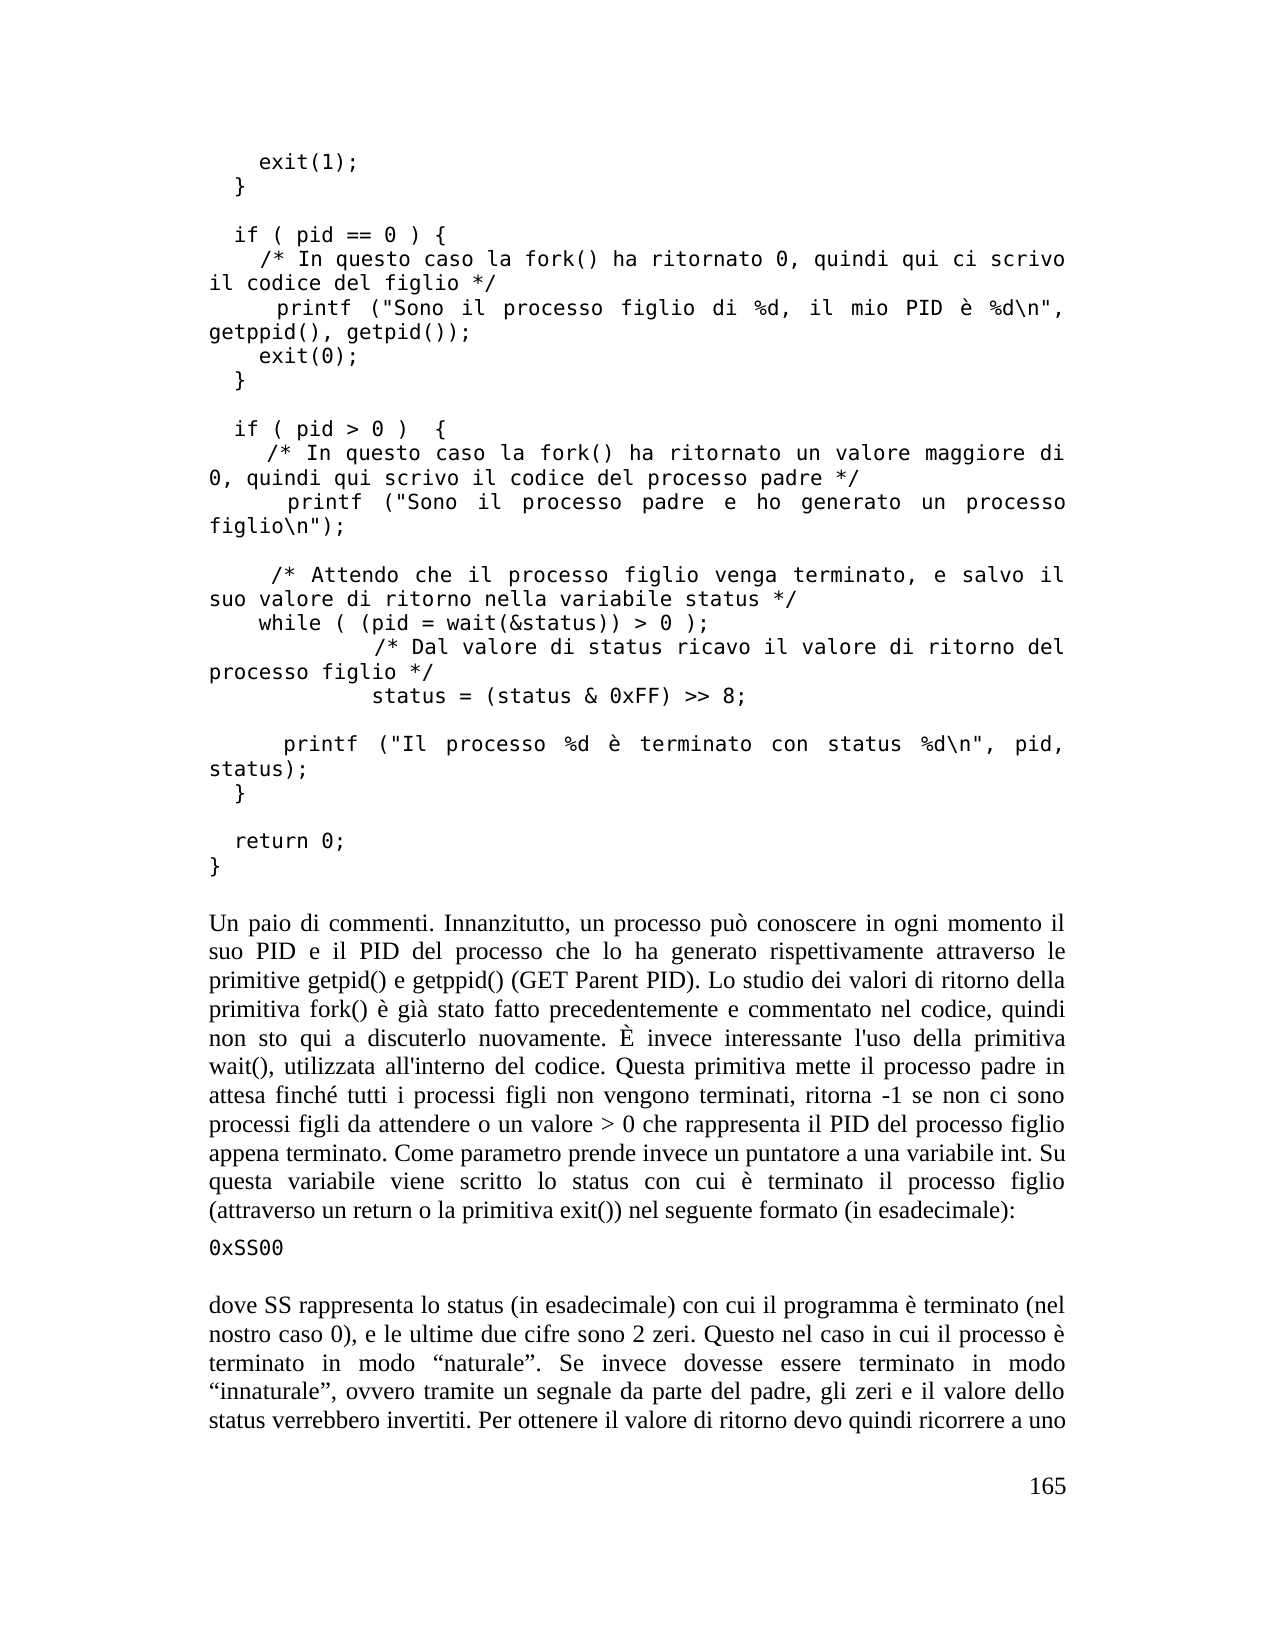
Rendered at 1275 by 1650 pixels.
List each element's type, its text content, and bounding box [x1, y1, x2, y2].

text dove SS rappresenta lo status (in esadecimale) con cui il programma è terminato (nel nostro caso 0), e le ultime due cifre sono 2 zeri. Questo nel caso in cui il processo è terminato in modo “naturale”. Se invece dovesse essere terminato in modo “innaturale”, ovvero tramite un segnale da parte del padre, gli zeri e il valore dello status verrebbero invertiti. Per ottenere il valore di ritorno devo quindi ricorrere a uno [208, 1290, 1066, 1434]
text } [208, 781, 1066, 805]
text /* In questo caso la fork() ha ritornato 0, quindi qui ci scrivo il codice del figlio */ [208, 247, 1066, 296]
text return 0; [208, 829, 1066, 854]
text exit(1); [208, 150, 1066, 174]
text } [208, 854, 1066, 878]
text printf ("Sono il processo padre e ho generato un processo figlio\n"); [208, 490, 1066, 538]
text status = (status & 0xFF) >> 8; [208, 684, 1066, 708]
text Un paio di commenti. Innanzitutto, un processo può conoscere in ogni momento il suo PID e il PID del processo che lo ha generato rispettivamente attraverso le primitive getpid() e getppid() (GET Parent PID). Lo studio dei valori di ritorno della primitiva fork() è già stato fatto precedentemente e commentato nel codice, quindi non sto qui a discuterlo nuovamente. È invece interessante l'uso della primitiva wait(), utilizzata all'interno del codice. Questa primitiva mette il processo padre in attesa finché tutti i processi figli non vengono terminati, ritorna -1 se non ci sono processi figli da attendere o un valore > 0 che rappresenta il PID del processo figlio appena terminato. Come parametro prende invece un puntatore a una variabile int. Su questa variabile viene scritto lo status con cui è terminato il processo figlio (attraverso un return o la primitiva exit()) nel seguente formato (in esadecimale): [208, 908, 1066, 1224]
text /* In questo caso la fork() ha ritornato un valore maggiore di 0, quindi qui scrivo il codice del processo padre */ [208, 441, 1066, 490]
text /* Dal valore di status ricavo il valore di ritorno del processo figlio */ [208, 635, 1066, 684]
text } [208, 368, 1066, 393]
text } [208, 174, 1066, 198]
text if ( pid == 0 ) { [208, 223, 1066, 247]
text /* Attendo che il processo figlio venga terminato, e salvo il suo valore di ritorno nella variabile status */ [208, 563, 1066, 611]
text printf ("Il processo %d è terminato con status %d\n", pid, status); [208, 732, 1066, 781]
text if ( pid > 0 ) { [208, 417, 1066, 441]
text while ( (pid = wait(&status)) > 0 ); [208, 611, 1066, 635]
text printf ("Sono il processo figlio di %d, il mio PID è %d\n", getppid(), getpid()); [208, 296, 1066, 344]
text exit(0); [208, 344, 1066, 368]
text 0xSS00 [208, 1236, 1066, 1261]
